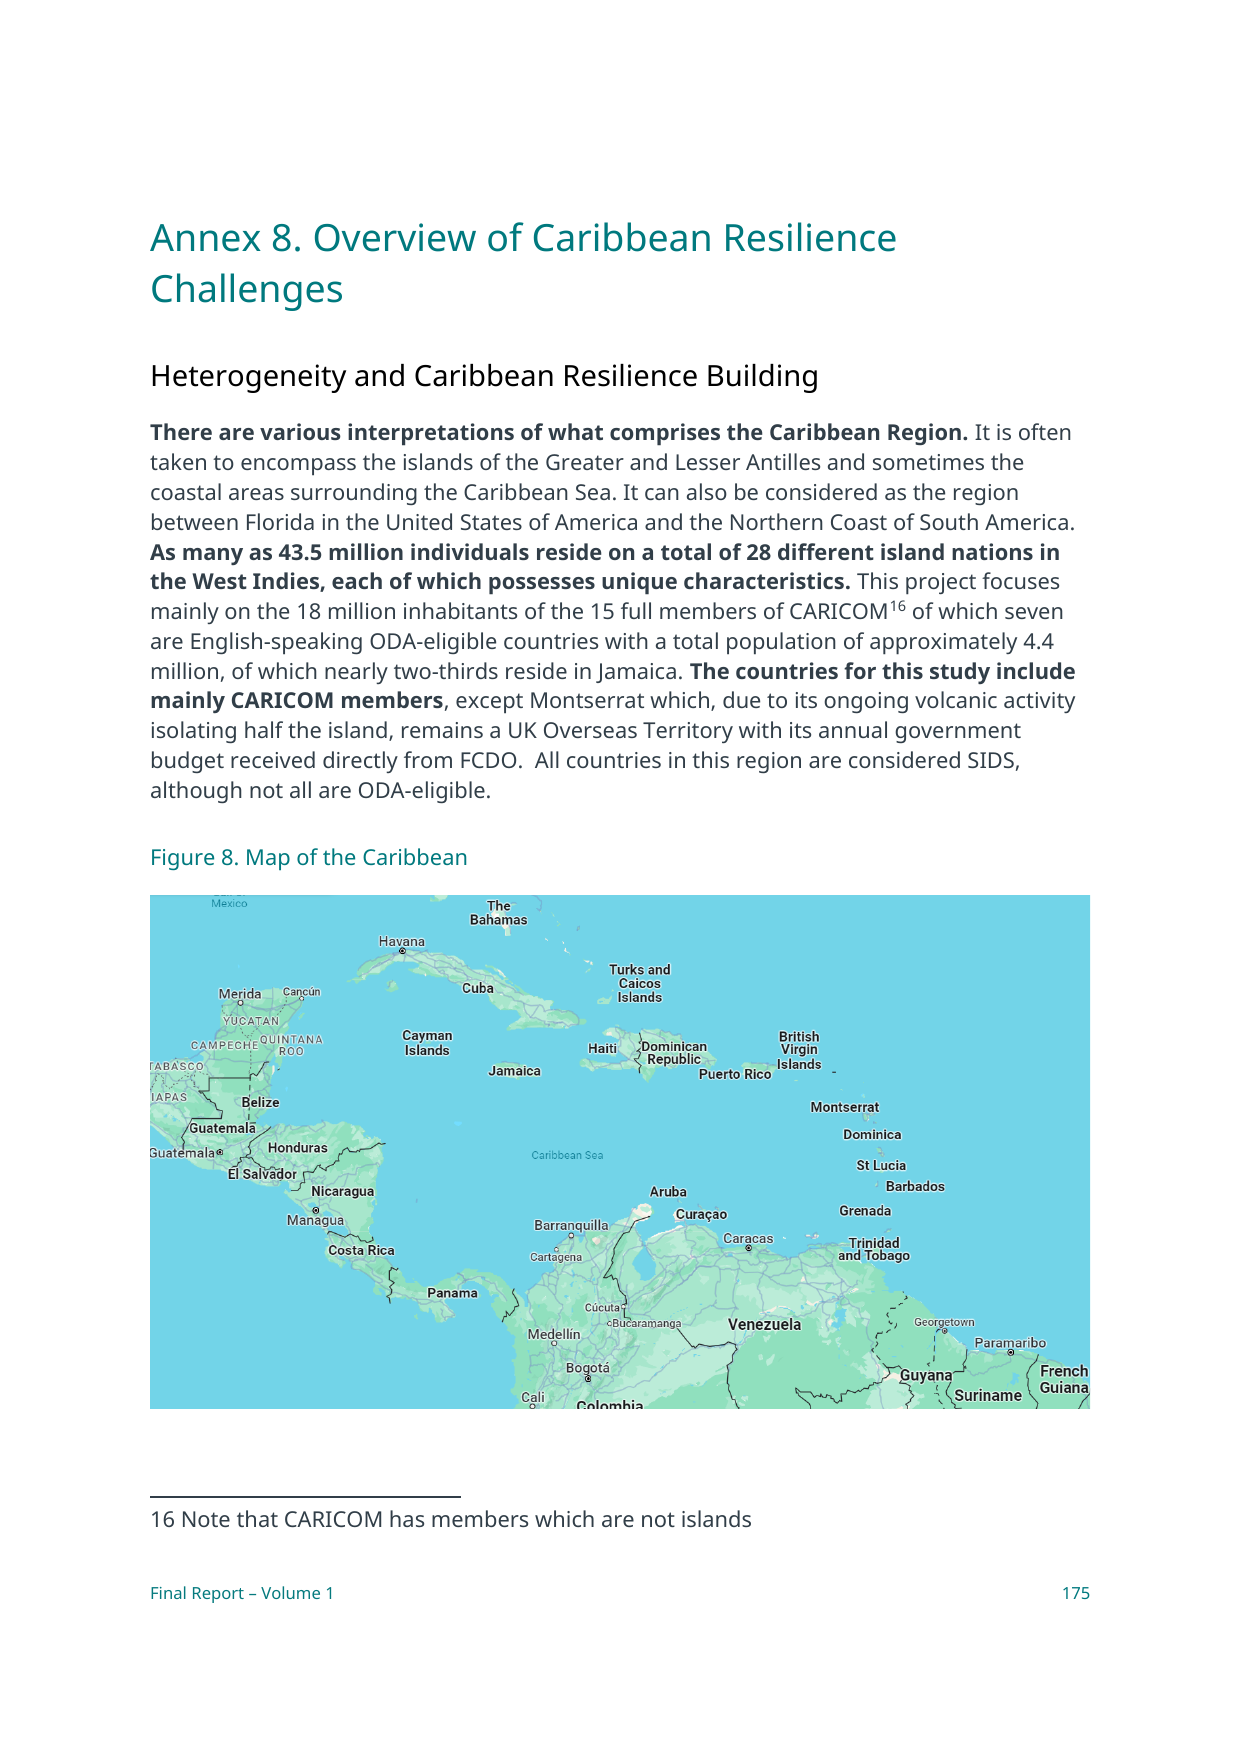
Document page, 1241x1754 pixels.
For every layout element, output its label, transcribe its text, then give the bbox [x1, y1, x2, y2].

text Note that CARICOM has members which are not islands [150, 1504, 1090, 1533]
list Overview of Caribbean Resilience Challenges [150, 211, 1090, 313]
subtitle Heterogeneity and Caribbean Resilience Building [150, 355, 1090, 394]
text There are various interpretations of what comprises the Caribbean Region. It is often taken to encompass the islands of the Greater and Lesser Antilles and sometimes the coastal areas surrounding the Caribbean Sea. It can also be considered as the region between Florida in the United States of America and the Northern Coast of South America. As many as 43.5 million individuals reside on a total of 28 different island nations in the West Indies, each of which possesses unique characteristics. This project focuses mainly on the 18 million inhabitants of the 15 full members of CARICOM of which seven are English-speaking ODA-eligible countries with a total population of approximately 4.4 million, of which nearly two-thirds reside in Jamaica. The countries for this study include mainly CARICOM members, except Montserrat which, due to its ongoing volcanic activity isolating half the island, remains a UK Overseas Territory with its annual government budget received directly from FCDO. All countries in this region are considered SIDS, although not all are ODA-eligible. [150, 417, 1090, 805]
text Figure 8. Map of the Caribbean [150, 842, 1074, 872]
